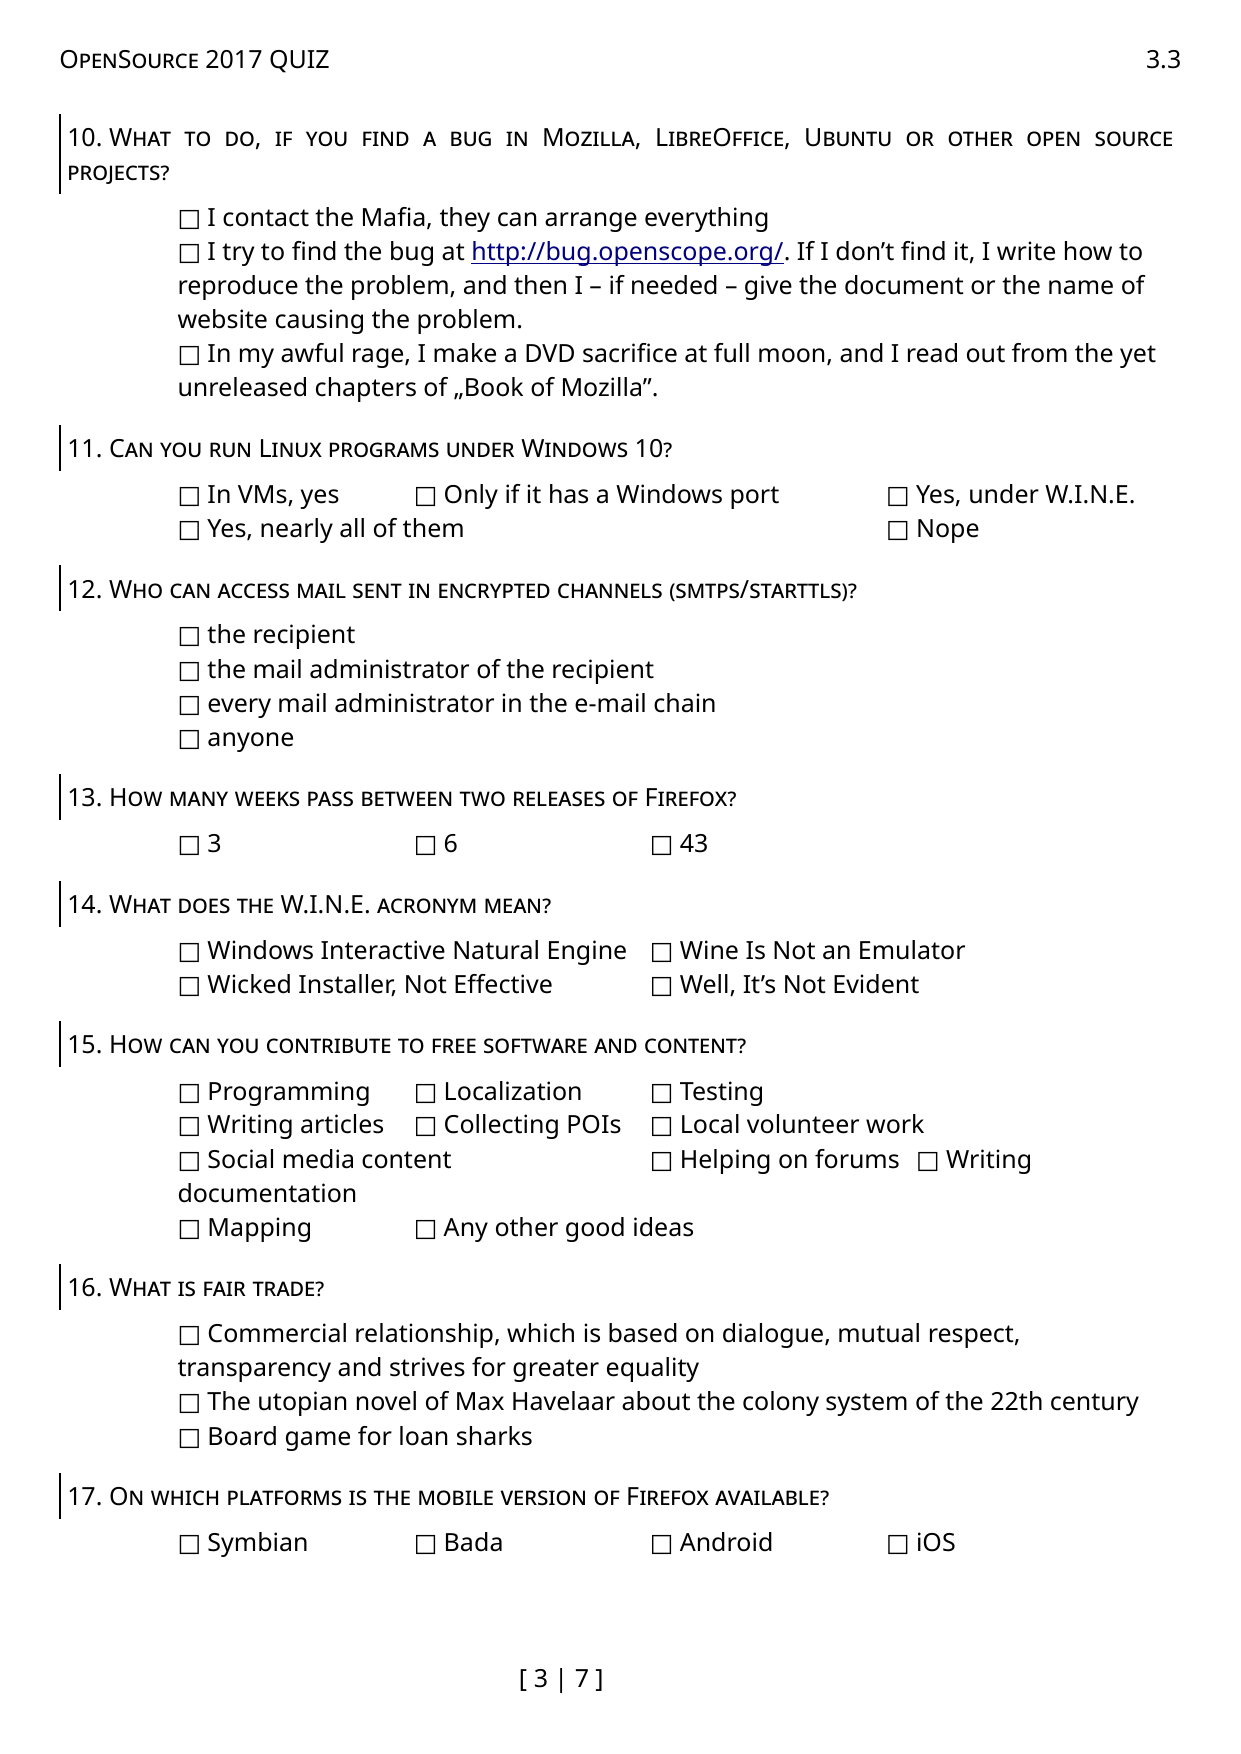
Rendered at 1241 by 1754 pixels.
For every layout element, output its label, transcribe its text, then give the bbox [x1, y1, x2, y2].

text □ In VMs, yes □ Only if it has a Windows port □ Yes, under W.I.N.E. □ Yes, nearly all of them □ Nope [177, 477, 1181, 545]
list How many weeks pass between two releases of Firefox? [61, 774, 1181, 820]
text □ Programming □ Localization □ Testing □ Writing articles □ Collecting POIs □ Local volunteer work □ Social media content □ Helping on forums □ Writing documentation □ Mapping □ Any other good ideas [177, 1073, 1181, 1243]
list What does the W.I.N.E. acronym mean? [61, 881, 1181, 927]
list Who can access mail sent in encrypted channels (smtps/starttls)? [61, 565, 1181, 611]
list On which platforms is the mobile version of Firefox available? [61, 1473, 1181, 1519]
list What is fair trade? [61, 1264, 1181, 1310]
text □ I contact the Mafia, they can arrange everything □ I try to find the bug at http://bug.openscope.org/. If I don’t find it, I write how to reproduce the problem, and then I – if needed – give the document or the name of website causing the problem. □ In my awful rage, I make a DVD sacrifice at full moon, and I read out from the yet unreleased chapters of „Book of Mozilla”. [177, 200, 1181, 404]
text □ Commercial relationship, which is based on dialogue, mutual respect, transparency and strives for greater equality □ The utopian novel of Max Havelaar about the colony system of the 22th century □ Board game for loan sharks [177, 1316, 1181, 1452]
list What to do, if you find a bug in Mozilla, LibreOffice, Ubuntu or other open source projects? [61, 114, 1181, 194]
text □ 3 □ 6 □ 43 [177, 826, 1181, 860]
text □ Windows Interactive Natural Engine □ Wine Is Not an Emulator □ Wicked Installer, Not Effective □ Well, It’s Not Evident [177, 932, 1181, 1001]
text □ Symbian □ Bada □ Android □ iOS [177, 1525, 1181, 1559]
text □ the recipient □ the mail administrator of the recipient □ every mail administrator in the e-mail chain □ anyone [177, 617, 1181, 753]
list How can you contribute to free software and content? [61, 1021, 1181, 1067]
list Can you run Linux programs under Windows 10? [61, 425, 1181, 471]
